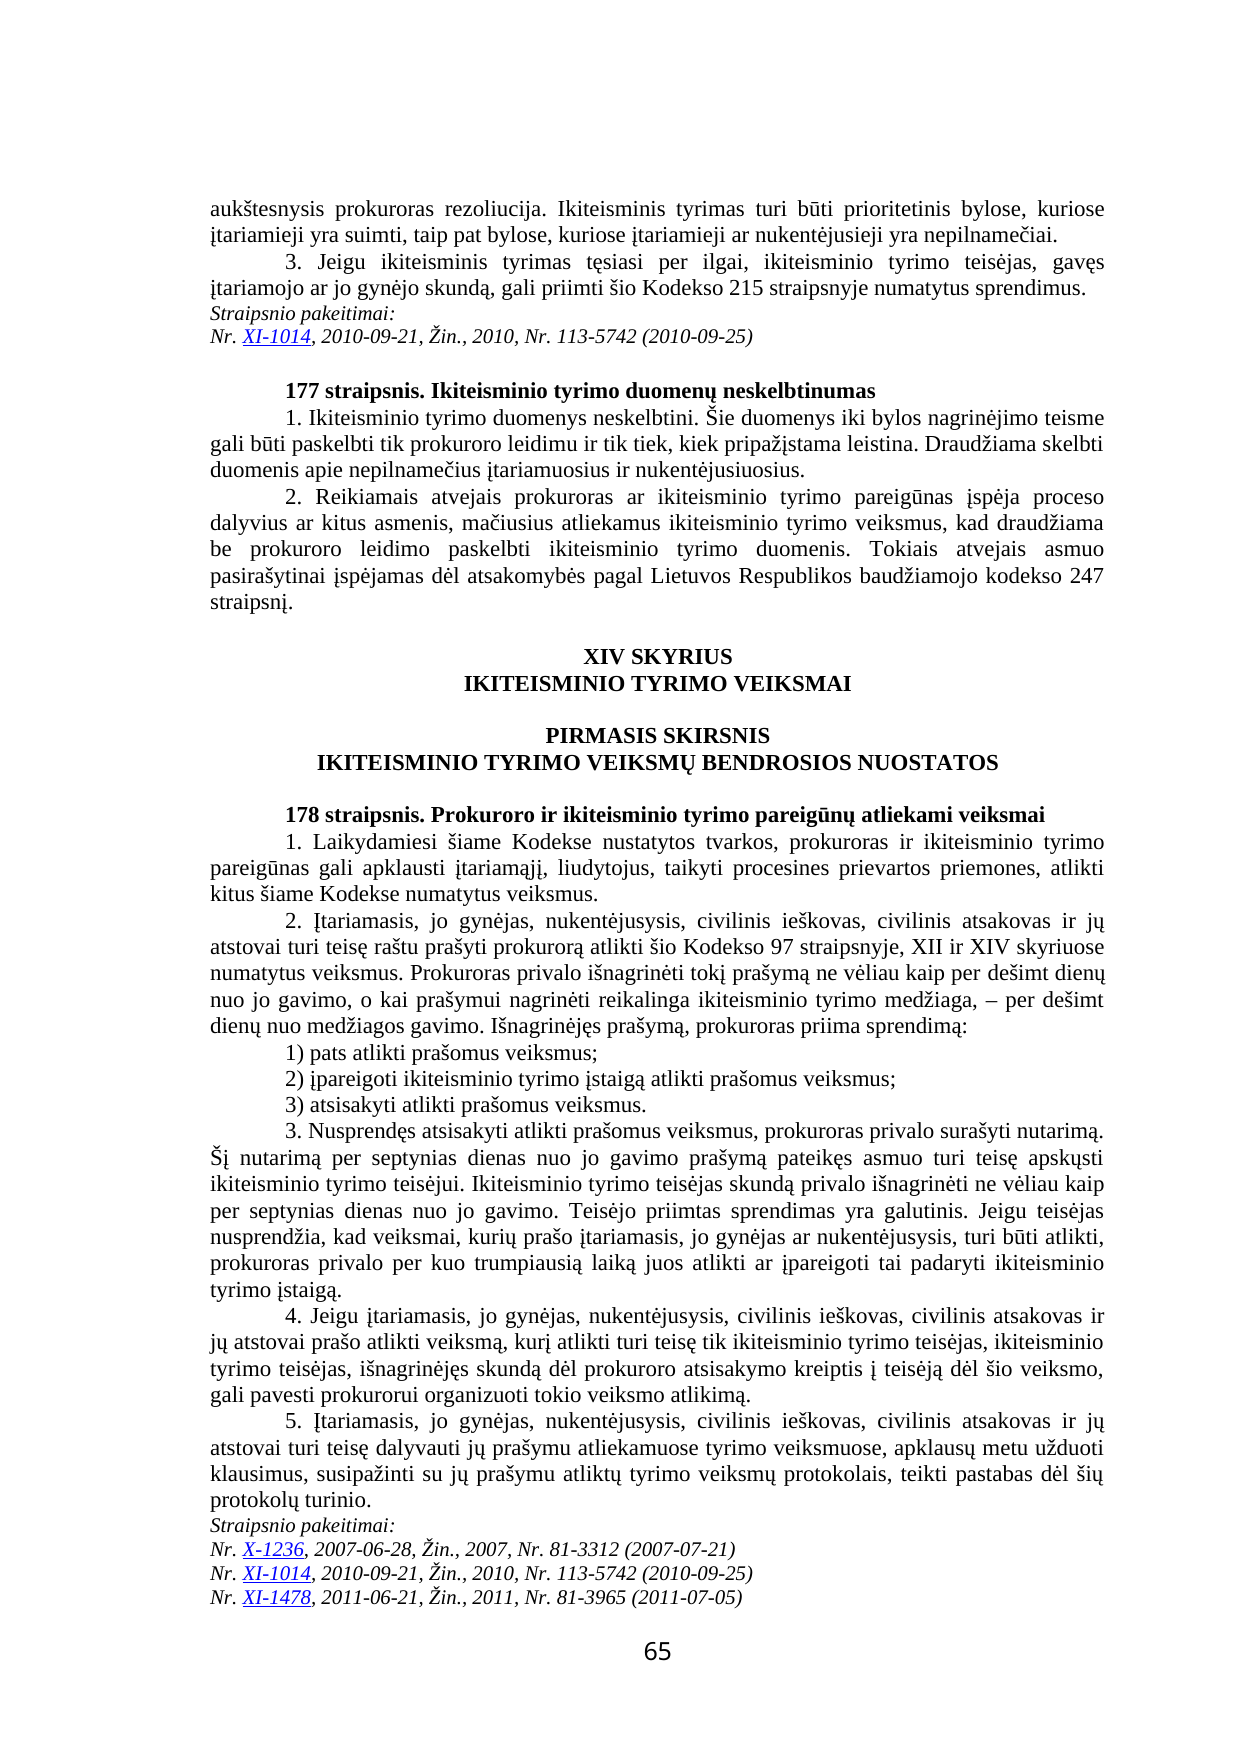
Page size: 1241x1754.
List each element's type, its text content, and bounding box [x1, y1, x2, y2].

text 3. Nusprendęs atsisakyti atlikti prašomus veiksmus, prokuroras privalo surašyti nutarimą. Šį nutarimą per septynias dienas nuo jo gavimo prašymą pateikęs asmuo turi teisę apskųsti ikiteisminio tyrimo teisėjui. Ikiteisminio tyrimo teisėjas skundą privalo išnagrinėti ne vėliau kaip per septynias dienas nuo jo gavimo. Teisėjo priimtas sprendimas yra galutinis. Jeigu teisėjas nusprendžia, kad veiksmai, kurių prašo įtariamasis, jo gynėjas ar nukentėjusysis, turi būti atlikti, prokuroras privalo per kuo trumpiausią laiką juos atlikti ar įpareigoti tai padaryti ikiteisminio tyrimo įstaigą. [210, 1118, 1106, 1302]
text aukštesnysis prokuroras rezoliucija. Ikiteisminis tyrimas turi būti prioritetinis bylose, kuriose įtariamieji yra suimti, taip pat bylose, kuriose įtariamieji ar nukentėjusieji yra nepilnamečiai. [210, 195, 1106, 248]
text Nr. XI-1014, 2010-09-21, Žin., 2010, Nr. 113-5742 (2010-09-25) [210, 1561, 1106, 1585]
text Straipsnio pakeitimai: [210, 1513, 1106, 1537]
text 177 straipsnis. Ikiteisminio tyrimo duomenų neskelbtinumas [210, 377, 1106, 404]
text 2) įpareigoti ikiteisminio tyrimo įstaigą atlikti prašomus veiksmus; [210, 1065, 1106, 1091]
text 1. Ikiteisminio tyrimo duomenys neskelbtini. Šie duomenys iki bylos nagrinėjimo teisme gali būti paskelbti tik prokuroro leidimu ir tik tiek, kiek pripažįstama leistina. Draudžiama skelbti duomenis apie nepilnamečius įtariamuosius ir nukentėjusiuosius. [210, 404, 1106, 483]
text Nr. XI-1478, 2011-06-21, Žin., 2011, Nr. 81-3965 (2011-07-05) [210, 1585, 1106, 1609]
text 3. Jeigu ikiteisminis tyrimas tęsiasi per ilgai, ikiteisminio tyrimo teisėjas, gavęs įtariamojo ar jo gynėjo skundą, gali priimti šio Kodekso 215 straipsnyje numatytus sprendimus. [210, 248, 1106, 300]
text Nr. XI-1014, 2010-09-21, Žin., 2010, Nr. 113-5742 (2010-09-25) [210, 324, 1106, 348]
text PIRMASIS SKIRSNIS [210, 722, 1106, 749]
text 2. Įtariamasis, jo gynėjas, nukentėjusysis, civilinis ieškovas, civilinis atsakovas ir jų atstovai turi teisę raštu prašyti prokurorą atlikti šio Kodekso 97 straipsnyje, XII ir XIV skyriuose numatytus veiksmus. Prokuroras privalo išnagrinėti tokį prašymą ne vėliau kaip per dešimt dienų nuo jo gavimo, o kai prašymui nagrinėti reikalinga ikiteisminio tyrimo medžiaga, – per dešimt dienų nuo medžiagos gavimo. Išnagrinėjęs prašymą, prokuroras priima sprendimą: [210, 907, 1106, 1038]
text 3) atsisakyti atlikti prašomus veiksmus. [210, 1091, 1106, 1118]
text 1. Laikydamiesi šiame Kodekse nustatytos tvarkos, prokuroras ir ikiteisminio tyrimo pareigūnas gali apklausti įtariamąjį, liudytojus, taikyti procesines prievartos priemones, atlikti kitus šiame Kodekse numatytus veiksmus. [210, 828, 1106, 907]
text Ikiteisminio tyrimo veiksmai [210, 669, 1106, 696]
text 178 straipsnis. Prokuroro ir ikiteisminio tyrimo pareigūnų atliekami veiksmai [285, 801, 1106, 828]
text Straipsnio pakeitimai: [210, 300, 1106, 324]
text 4. Jeigu įtariamasis, jo gynėjas, nukentėjusysis, civilinis ieškovas, civilinis atsakovas ir jų atstovai prašo atlikti veiksmą, kurį atlikti turi teisę tik ikiteisminio tyrimo teisėjas, ikiteisminio tyrimo teisėjas, išnagrinėjęs skundą dėl prokuroro atsisakymo kreiptis į teisėją dėl šio veiksmo, gali pavesti prokurorui organizuoti tokio veiksmo atlikimą. [210, 1302, 1106, 1407]
text 1) pats atlikti prašomus veiksmus; [210, 1038, 1106, 1065]
subtitle XIV skyrius [210, 643, 1106, 669]
text 5. Įtariamasis, jo gynėjas, nukentėjusysis, civilinis ieškovas, civilinis atsakovas ir jų atstovai turi teisę dalyvauti jų prašymu atliekamuose tyrimo veiksmuose, apklausų metu užduoti klausimus, susipažinti su jų prašymu atliktų tyrimo veiksmų protokolais, teikti pastabas dėl šių protokolų turinio. [210, 1407, 1106, 1513]
text Ikiteisminio tyrimo veiksmų bendrosios nuostatos [210, 749, 1106, 775]
text 2. Reikiamais atvejais prokuroras ar ikiteisminio tyrimo pareigūnas įspėja proceso dalyvius ar kitus asmenis, mačiusius atliekamus ikiteisminio tyrimo veiksmus, kad draudžiama be prokuroro leidimo paskelbti ikiteisminio tyrimo duomenis. Tokiais atvejais asmuo pasirašytinai įspėjamas dėl atsakomybės pagal Lietuvos Respublikos baudžiamojo kodekso 247 straipsnį. [210, 483, 1106, 614]
text Nr. X-1236, 2007-06-28, Žin., 2007, Nr. 81-3312 (2007-07-21) [210, 1537, 1106, 1561]
